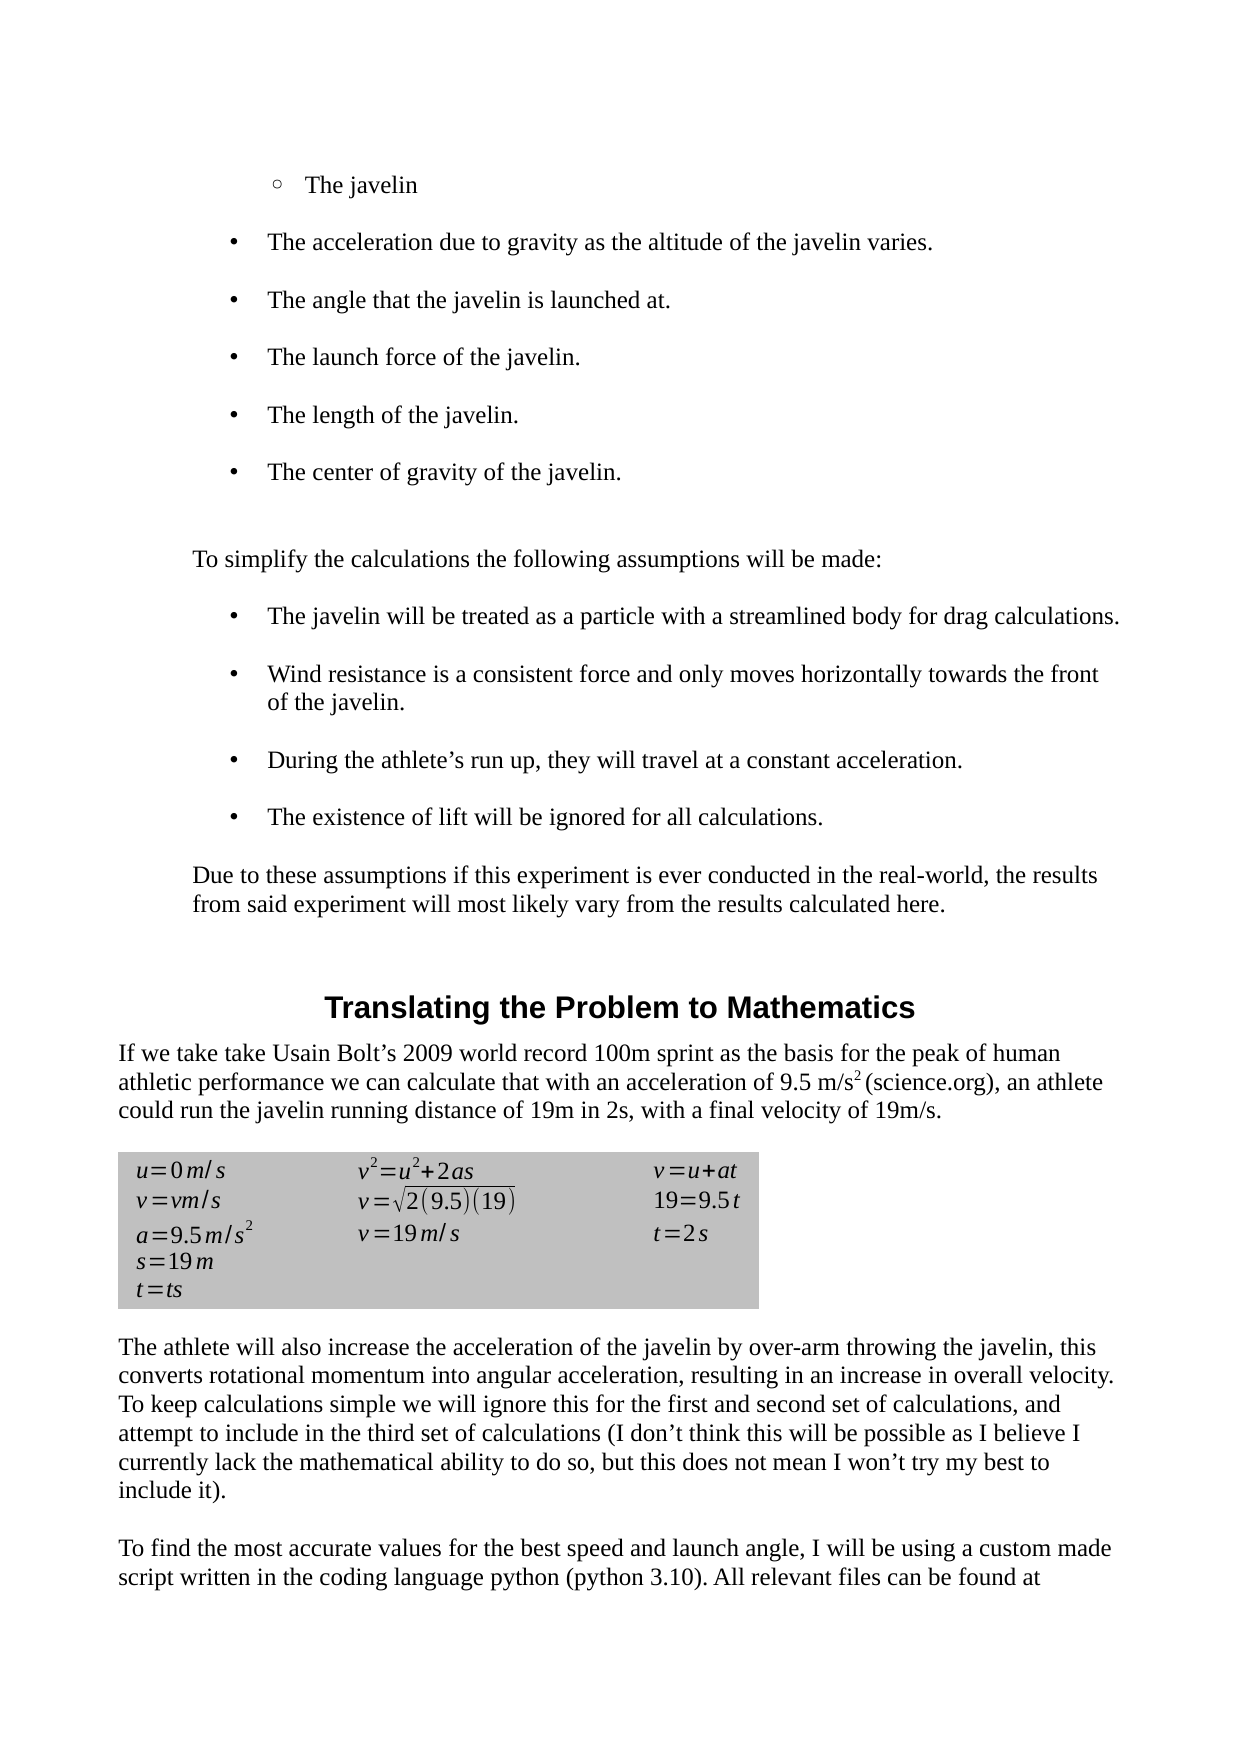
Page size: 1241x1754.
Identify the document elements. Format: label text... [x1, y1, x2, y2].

list The angle that the javelin is launched at. [229, 285, 1122, 314]
text To find the most accurate values for the best speed and launch angle, I will be using a custom made script written in the coding language python (python 3.10). All relevant files can be found at [118, 1533, 1122, 1591]
list The javelin [267, 170, 1122, 199]
subtitle Translating the Problem to Mathematics [118, 989, 1122, 1026]
list The javelin will be treated as a particle with a streamlined body for drag calculations. [229, 601, 1122, 630]
list The existence of lift will be ignored for all calculations. [229, 802, 1122, 831]
list During the athlete’s run up, they will travel at a constant acceleration. [229, 745, 1122, 774]
text The athlete will also increase the acceleration of the javelin by over-arm throwing the javelin, this converts rotational momentum into angular acceleration, resulting in an increase in overall velocity. [118, 1332, 1122, 1389]
text To keep calculations simple we will ignore this for the first and second set of calculations, and attempt to include in the third set of calculations (I don’t think this will be possible as I believe I currently lack the mathematical ability to do so, but this does not mean I won’t try my best to include it). [118, 1389, 1122, 1504]
text Due to these assumptions if this experiment is ever conducted in the real-world, the results from said experiment will most likely vary from the results calculated here. [118, 860, 1122, 917]
text To simplify the calculations the following assumptions will be made: [118, 544, 1122, 572]
list The center of gravity of the javelin. [229, 457, 1122, 486]
list Wind resistance is a consistent force and only moves horizontally towards the front of the javelin. [229, 659, 1122, 716]
list The launch force of the javelin. [229, 342, 1122, 371]
list The acceleration due to gravity as the altitude of the javelin varies. [229, 227, 1122, 256]
list The length of the javelin. [229, 400, 1122, 429]
text If we take take Usain Bolt’s 2009 world record 100m sprint as the basis for the peak of human athletic performance we can calculate that with an acceleration of 9.5 m/s2 (science.org), an athlete could run the javelin running distance of 19m in 2s, with a final velocity of 19m/s. [118, 1038, 1122, 1124]
